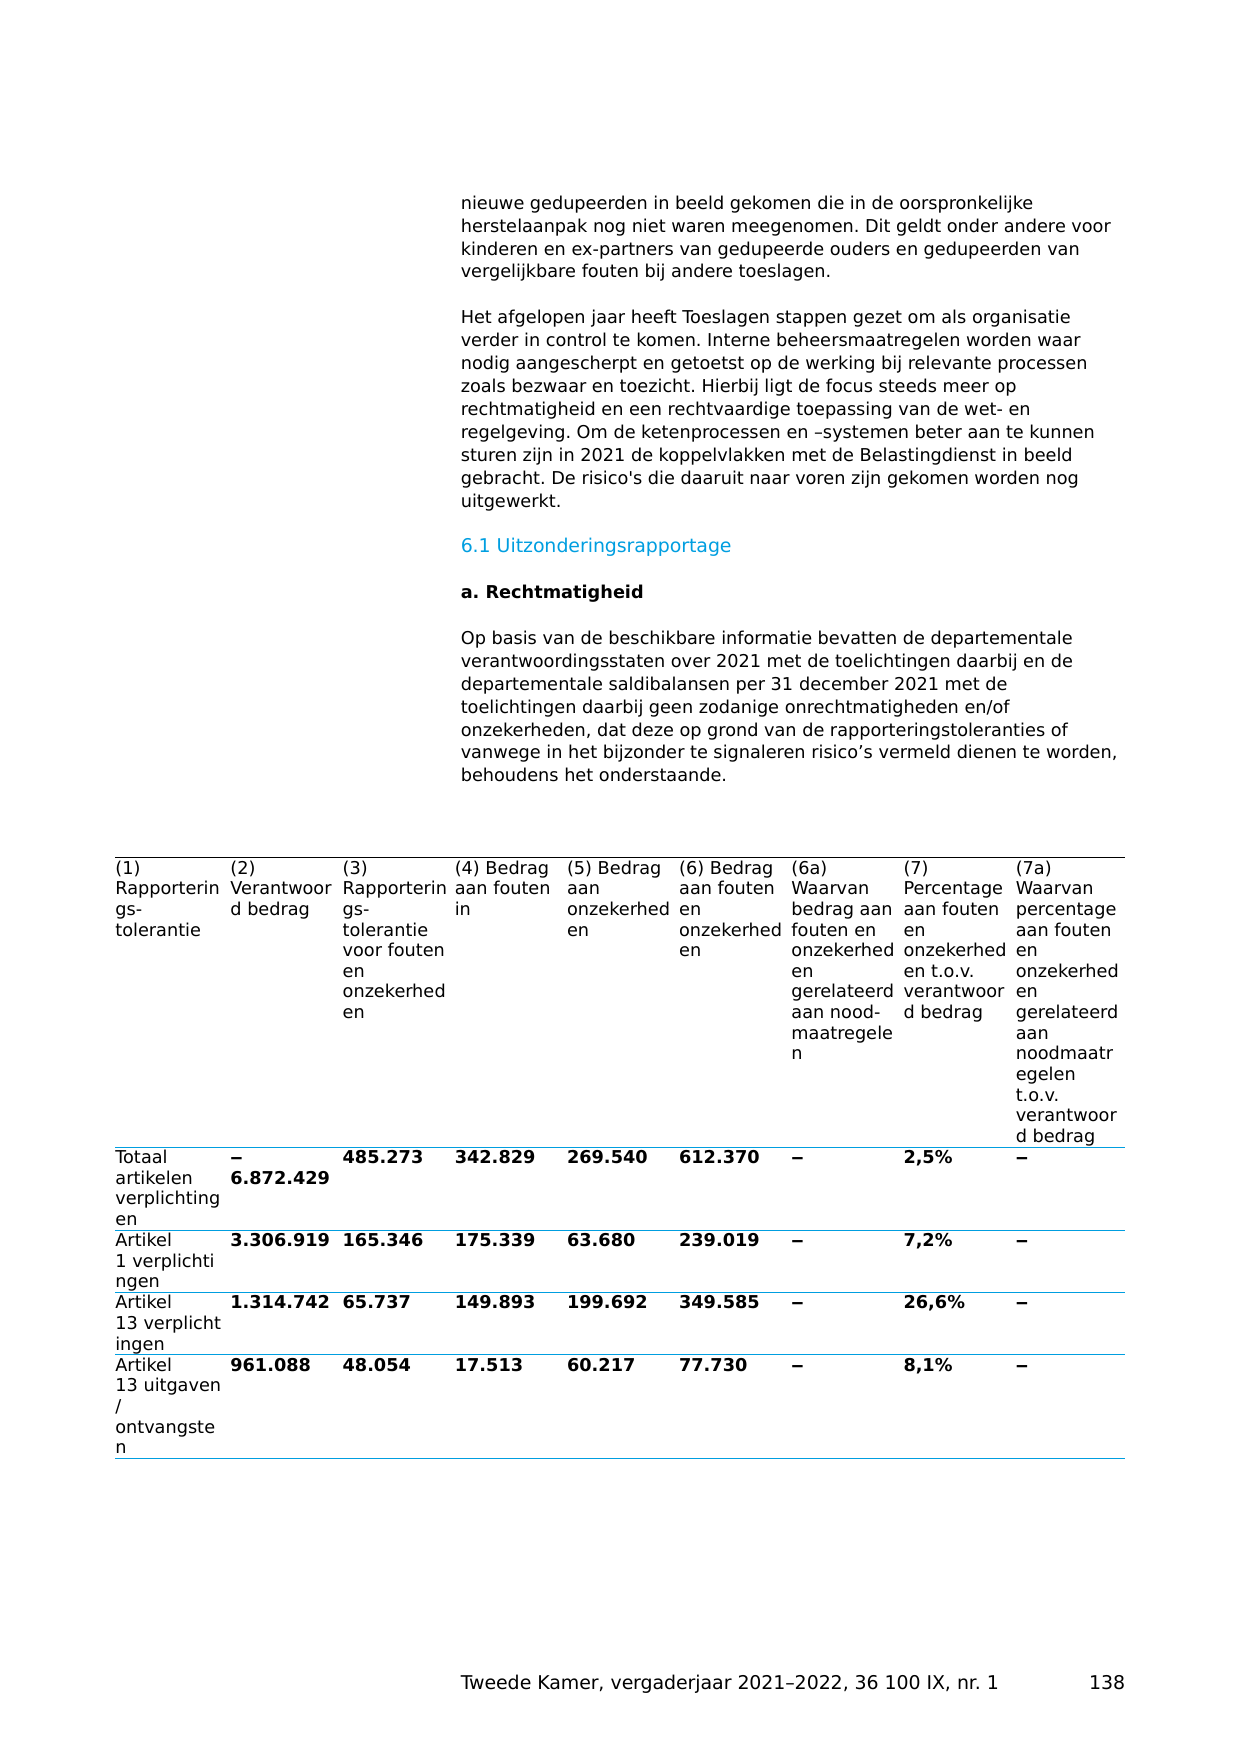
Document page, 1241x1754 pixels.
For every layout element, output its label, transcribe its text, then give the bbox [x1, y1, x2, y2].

table_cell 485.273 [340, 1148, 452, 1229]
table_cell 26,6% [900, 1293, 1013, 1354]
table_cell (2) Verantwoord bedrag [227, 858, 339, 1146]
text Het afgelopen jaar heeft Toeslagen stappen gezet om als organisatie verder in control te komen. Interne beheersmaatregelen worden waar nodig aangescherpt en getoetst op de werking bij relevante processen zoals bezwaar en toezicht. Hierbij ligt de focus steeds meer op rechtmatigheid en een rechtvaardige toepassing van de wet- en regelgeving. Om de ketenprocessen en –systemen beter aan te kunnen sturen zijn in 2021 de koppelvlakken met de Belastingdienst in beeld gebracht. De risico's die daaruit naar voren zijn gekomen worden nog uitgewerkt. [461, 305, 1125, 512]
table_cell Artikel 13 uitgaven/ ontvangsten [115, 1355, 227, 1458]
text a. Rechtmatigheid [461, 580, 1125, 603]
table_cell ‒ 6.872.429 [227, 1148, 339, 1229]
table_cell 165.346 [340, 1231, 452, 1292]
table_cell 349.585 [676, 1293, 788, 1354]
table_cell 199.692 [564, 1293, 676, 1354]
table_cell 2,5% [900, 1148, 1013, 1229]
table_cell 612.370 [676, 1148, 788, 1229]
table_cell (1) Rapporterings-tolerantie [115, 858, 227, 1146]
table_cell 342.829 [452, 1148, 564, 1229]
table_cell ‒ [788, 1293, 900, 1354]
table_cell 239.019 [676, 1231, 788, 1292]
table_cell 17.513 [452, 1355, 564, 1458]
table_cell (7a) Waarvan percentage aan fouten en onzekerheden gerelateerd aan noodmaatregelen t.o.v. verantwoord bedrag [1013, 858, 1125, 1146]
table_cell 3.306.919 [227, 1231, 339, 1292]
table_cell (7) Percentage aan fouten en onzekerheden t.o.v. verantwoord bedrag [900, 858, 1013, 1146]
table_cell (5) Bedrag aan onzekerheden [564, 858, 676, 1146]
table_cell ‒ [1013, 1355, 1125, 1458]
table_cell ‒ [1013, 1293, 1125, 1354]
table_cell ‒ [788, 1355, 900, 1458]
table_cell Artikel 13 verplichtingen [115, 1293, 227, 1354]
table_cell 63.680 [564, 1231, 676, 1292]
table_cell 65.737 [340, 1293, 452, 1354]
table_cell ‒ [788, 1231, 900, 1292]
table_cell 8,1% [900, 1355, 1013, 1458]
table_cell ‒ [788, 1148, 900, 1229]
table_cell 175.339 [452, 1231, 564, 1292]
table_cell (3) Rapporterings-tolerantie voor fouten en onzekerheden [340, 858, 452, 1146]
text nieuwe gedupeerden in beeld gekomen die in de oorspronkelijke herstelaanpak nog niet waren meegenomen. Dit geldt onder andere voor kinderen en ex-partners van gedupeerde ouders en gedupeerden van vergelijkbare fouten bij andere toeslagen. [461, 191, 1125, 282]
table_cell (6a) Waarvan bedrag aan fouten en onzekerheden gerelateerd aan nood-maatregelen [788, 858, 900, 1146]
table_cell 77.730 [676, 1355, 788, 1458]
table_cell Totaal artikelen verplichtingen [115, 1148, 227, 1229]
table_header Tabel 54 Overzicht overschrijdingen rapporteringstoleranties fouten en onzekerheden ministerie van Financiën (IXB) (bedragen x € 1.000) [115, 809, 1125, 857]
table_cell 149.893 [452, 1293, 564, 1354]
title 6.1 Uitzonderingsrapportage [461, 534, 1125, 556]
text Op basis van de beschikbare informatie bevatten de departementale verantwoordingsstaten over 2021 met de toelichtingen daarbij en de departementale saldibalansen per 31 december 2021 met de toelichtingen daarbij geen zodanige onrechtmatigheden en/of onzekerheden, dat deze op grond van de rapporteringstoleranties of vanwege in het bijzonder te signaleren risico’s vermeld dienen te worden, behoudens het onderstaande. [461, 626, 1125, 786]
table_cell 7,2% [900, 1231, 1013, 1292]
table_cell 269.540 [564, 1148, 676, 1229]
table_cell (6) Bedrag aan fouten en onzekerheden [676, 858, 788, 1146]
table_cell 60.217 [564, 1355, 676, 1458]
table_cell ‒ [1013, 1148, 1125, 1229]
table_cell (4) Bedrag aan fouten in [452, 858, 564, 1146]
table_cell 961.088 [227, 1355, 339, 1458]
table_cell Artikel 1 verplichtingen [115, 1231, 227, 1292]
table_cell 48.054 [340, 1355, 452, 1458]
table_cell ‒ [1013, 1231, 1125, 1292]
table_cell 1.314.742 [227, 1293, 339, 1354]
